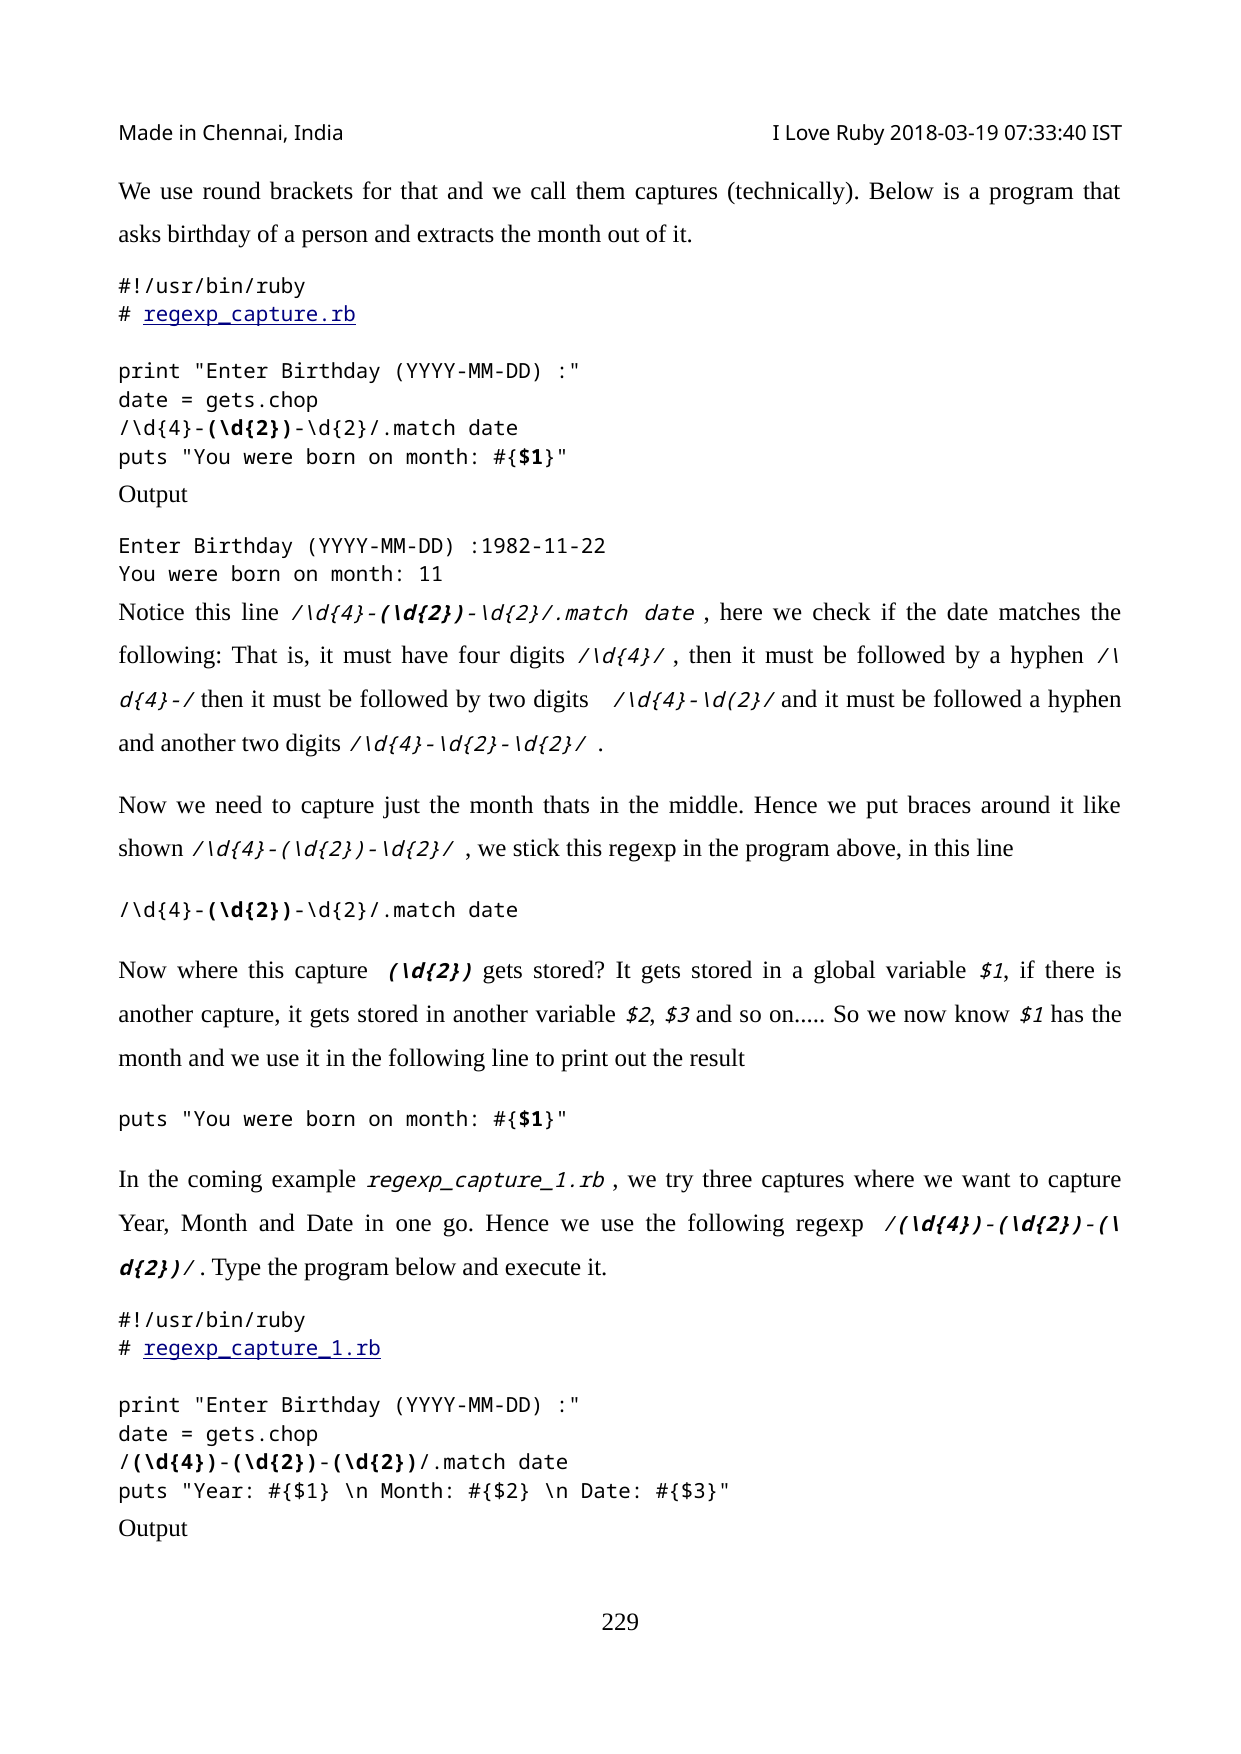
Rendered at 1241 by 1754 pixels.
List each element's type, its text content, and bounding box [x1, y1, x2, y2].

text /\d{4}-(\d{2})-\d{2}/.match date [118, 895, 1122, 924]
text date = gets.chop [118, 385, 1122, 413]
text Output [118, 1513, 1122, 1542]
text date = gets.chop [118, 1419, 1122, 1447]
text # regexp_capture.rb [118, 299, 1122, 328]
text Now where this capture (\d{2}) gets stored? It gets stored in a global variable $1, if there is another capture, it gets stored in another variable $2, $3 and so on..... So we now know $1 has the month and we use it in the following line to print out the result [118, 956, 1122, 1072]
text puts "You were born on month: #{$1}" [118, 1104, 1122, 1132]
text You were born on month: 11 [118, 559, 1122, 588]
text #!/usr/bin/ruby [118, 271, 1122, 299]
text #!/usr/bin/ruby [118, 1305, 1122, 1333]
text /(\d{4})-(\d{2})-(\d{2})/.match date [118, 1447, 1122, 1476]
text In the coming example regexp_capture_1.rb , we try three captures where we want to capture Year, Month and Date in one go. Hence we use the following regexp /(\d{4})-(\d{2})-(\d{2})/ . Type the program below and execute it. [118, 1164, 1122, 1282]
text puts "You were born on month: #{$1}" [118, 442, 1122, 470]
text Now we need to capture just the month thats in the middle. Hence we put braces around it like shown /\d{4}-(\d{2})-\d{2}/ , we stick this regexp in the program above, in this line [118, 790, 1122, 863]
text We use round brackets for that and we call them captures (technically). Below is a program that asks birthday of a person and extracts the month out of it. [118, 176, 1122, 248]
text Notice this line /\d{4}-(\d{2})-\d{2}/.match date , here we check if the date matches the following: That is, it must have four digits /\d{4}/ , then it must be followed by a hyphen /\d{4}-/ then it must be followed by two digits /\d{4}-\d(2}/ and it must be followed a hyphen and another two digits /\d{4}-\d{2}-\d{2}/ . [118, 597, 1122, 758]
text print "Enter Birthday (YYYY-MM-DD) :" [118, 356, 1122, 385]
text puts "Year: #{$1} \n Month: #{$2} \n Date: #{$3}" [118, 1476, 1122, 1504]
text Enter Birthday (YYYY-MM-DD) :1982-11-22 [118, 531, 1122, 559]
text Output [118, 479, 1122, 508]
text print "Enter Birthday (YYYY-MM-DD) :" [118, 1390, 1122, 1419]
text /\d{4}-(\d{2})-\d{2}/.match date [118, 413, 1122, 442]
text # regexp_capture_1.rb [118, 1333, 1122, 1362]
